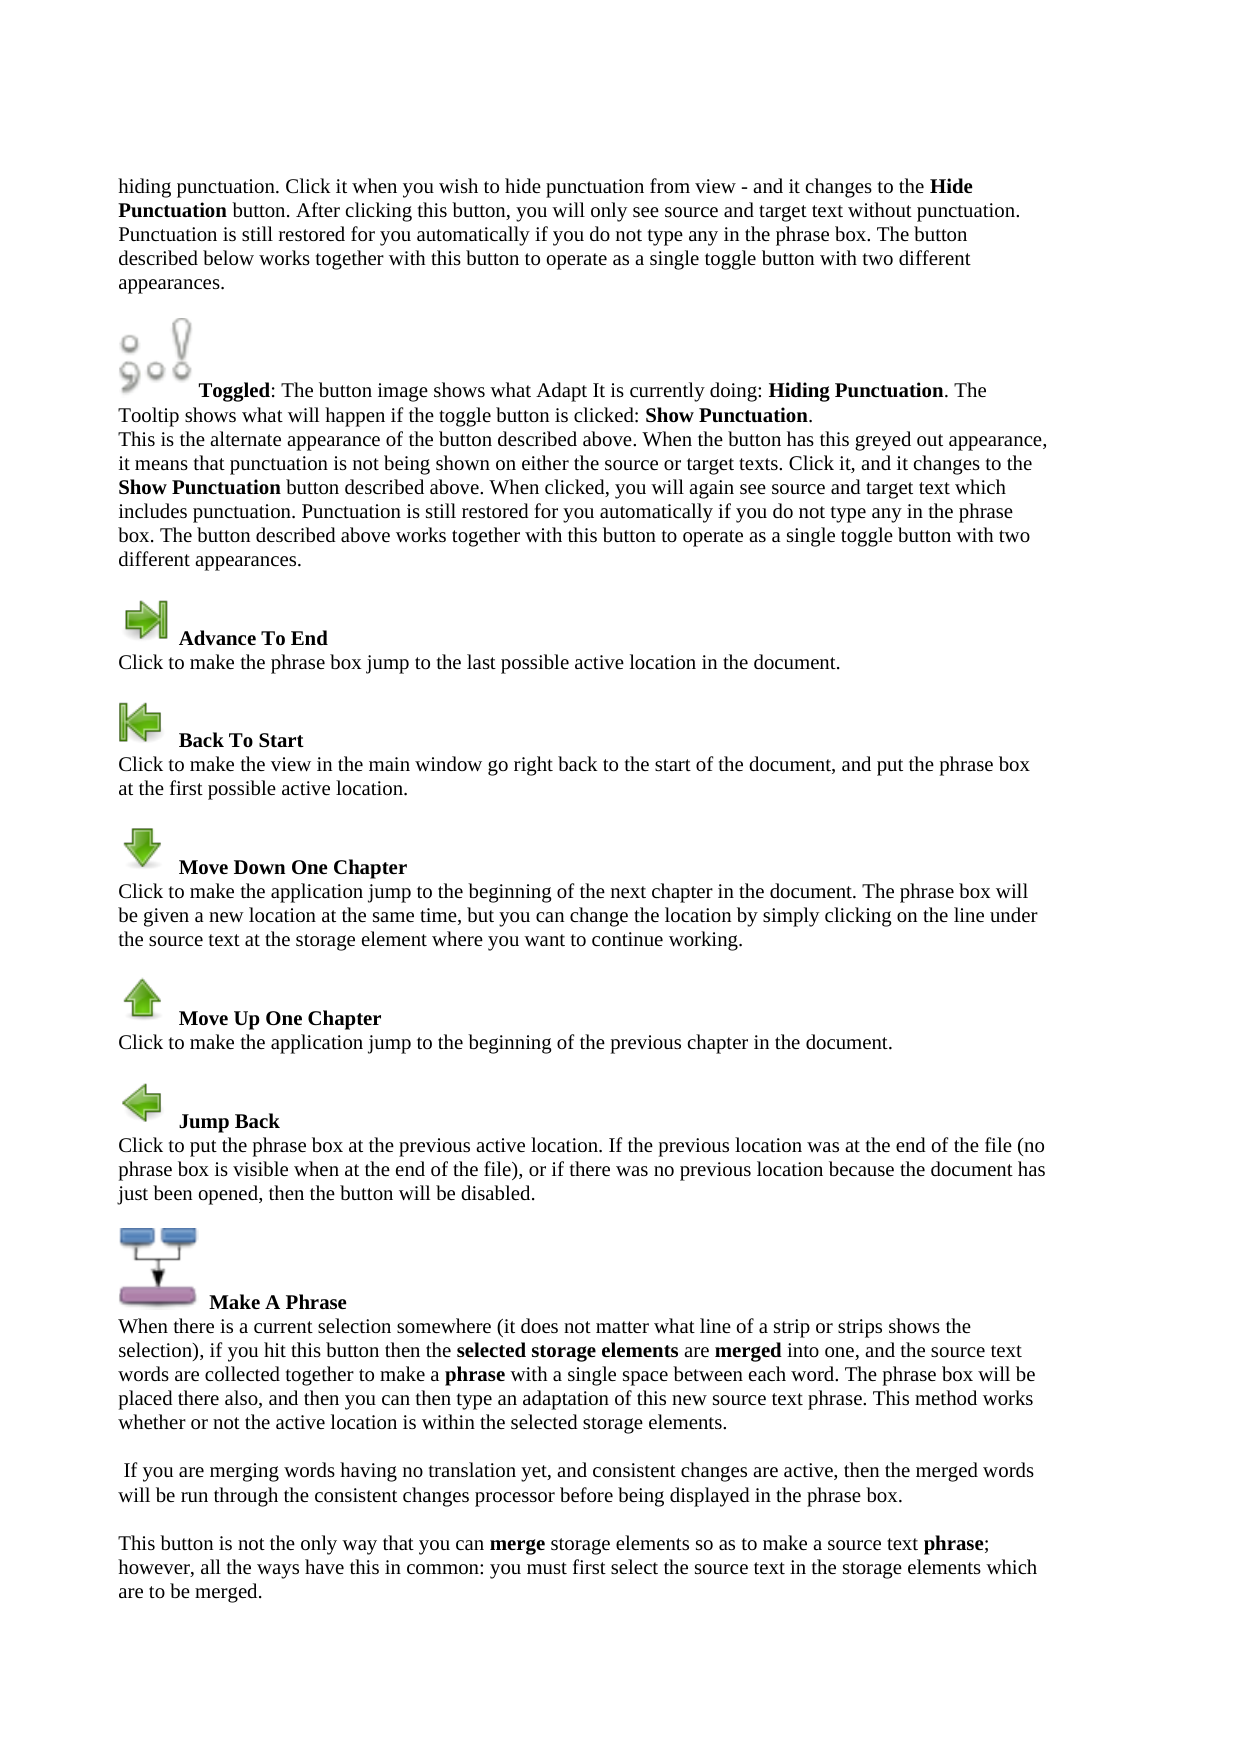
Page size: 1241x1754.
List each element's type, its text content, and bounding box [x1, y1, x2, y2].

picture [118, 318, 193, 398]
text Click to make the application jump to the beginning of the previous chapter in the document. [118, 1030, 1048, 1054]
text Jump Back [118, 1078, 1048, 1133]
text Back To Start [118, 698, 1048, 752]
text hiding punctuation. Click it when you wish to hide punctuation from view - and it changes to the Hide Punctuation button. After clicking this button, you will only see source and target text without punctuation. Punctuation is still restored for you automatically if you do not type any in the phrase box. The button described below works together with this button to operate as a single toggle button with two different appearances. [118, 174, 1048, 294]
text Toggled: The button image shows what Adapt It is currently doing: Hiding Punctuation. The Tooltip shows what will happen if the toggle button is clicked: Show Punctuation. [118, 318, 1048, 427]
text Advance To End [118, 595, 1048, 649]
picture [118, 697, 168, 748]
text Click to put the phrase box at the previous active location. If the previous location was at the end of the file (no phrase box is visible when at the end of the file), or if there was no previous location because the document has just been opened, then the button will be disabled. [118, 1133, 1048, 1205]
picture [118, 1228, 199, 1310]
text Move Up One Chapter [118, 975, 1048, 1030]
text Move Down One Chapter [118, 824, 1048, 879]
text Click to make the view in the main window go right back to the start of the document, and put the phrase box at the first possible active location. [118, 752, 1048, 800]
picture [118, 595, 168, 645]
text When there is a current selection somewhere (it does not matter what line of a strip or strips shows the selection), if you hit this button then the selected storage elements are merged into one, and the source text words are collected together to make a phrase with a single space between each word. The phrase box will be placed there also, and then you can then type an adaptation of this new source text phrase. This method works whether or not the active location is within the selected storage elements. [118, 1314, 1048, 1434]
picture [118, 824, 168, 875]
text This is the alternate appearance of the button described above. When the button has this greyed out appearance, it means that punctuation is not being shown on either the source or target texts. Click it, and it changes to the Show Punctuation button described above. When clicked, you will again see source and target text which includes punctuation. Punctuation is still restored for you automatically if you do not type any in the phrase box. The button described above works together with this button to operate as a single toggle button with two different appearances. [118, 427, 1048, 571]
text This button is not the only way that you can merge storage elements so as to make a source text phrase; however, all the ways have this in common: you must first select the source text in the storage elements which are to be merged. [118, 1531, 1048, 1603]
picture [118, 975, 168, 1026]
text Click to make the phrase box jump to the last possible active location in the document. [118, 649, 1048, 674]
text Make A Phrase [118, 1229, 1048, 1314]
text If you are merging words having no translation yet, and consistent changes are active, then the merged words will be run through the consistent changes processor before being displayed in the phrase box. [118, 1458, 1048, 1507]
text Click to make the application jump to the beginning of the next chapter in the document. The phrase box will be given a new location at the same time, but you can change the location by simply clicking on the line under the source text at the storage element where you want to continue working. [118, 879, 1048, 951]
picture [118, 1078, 168, 1128]
